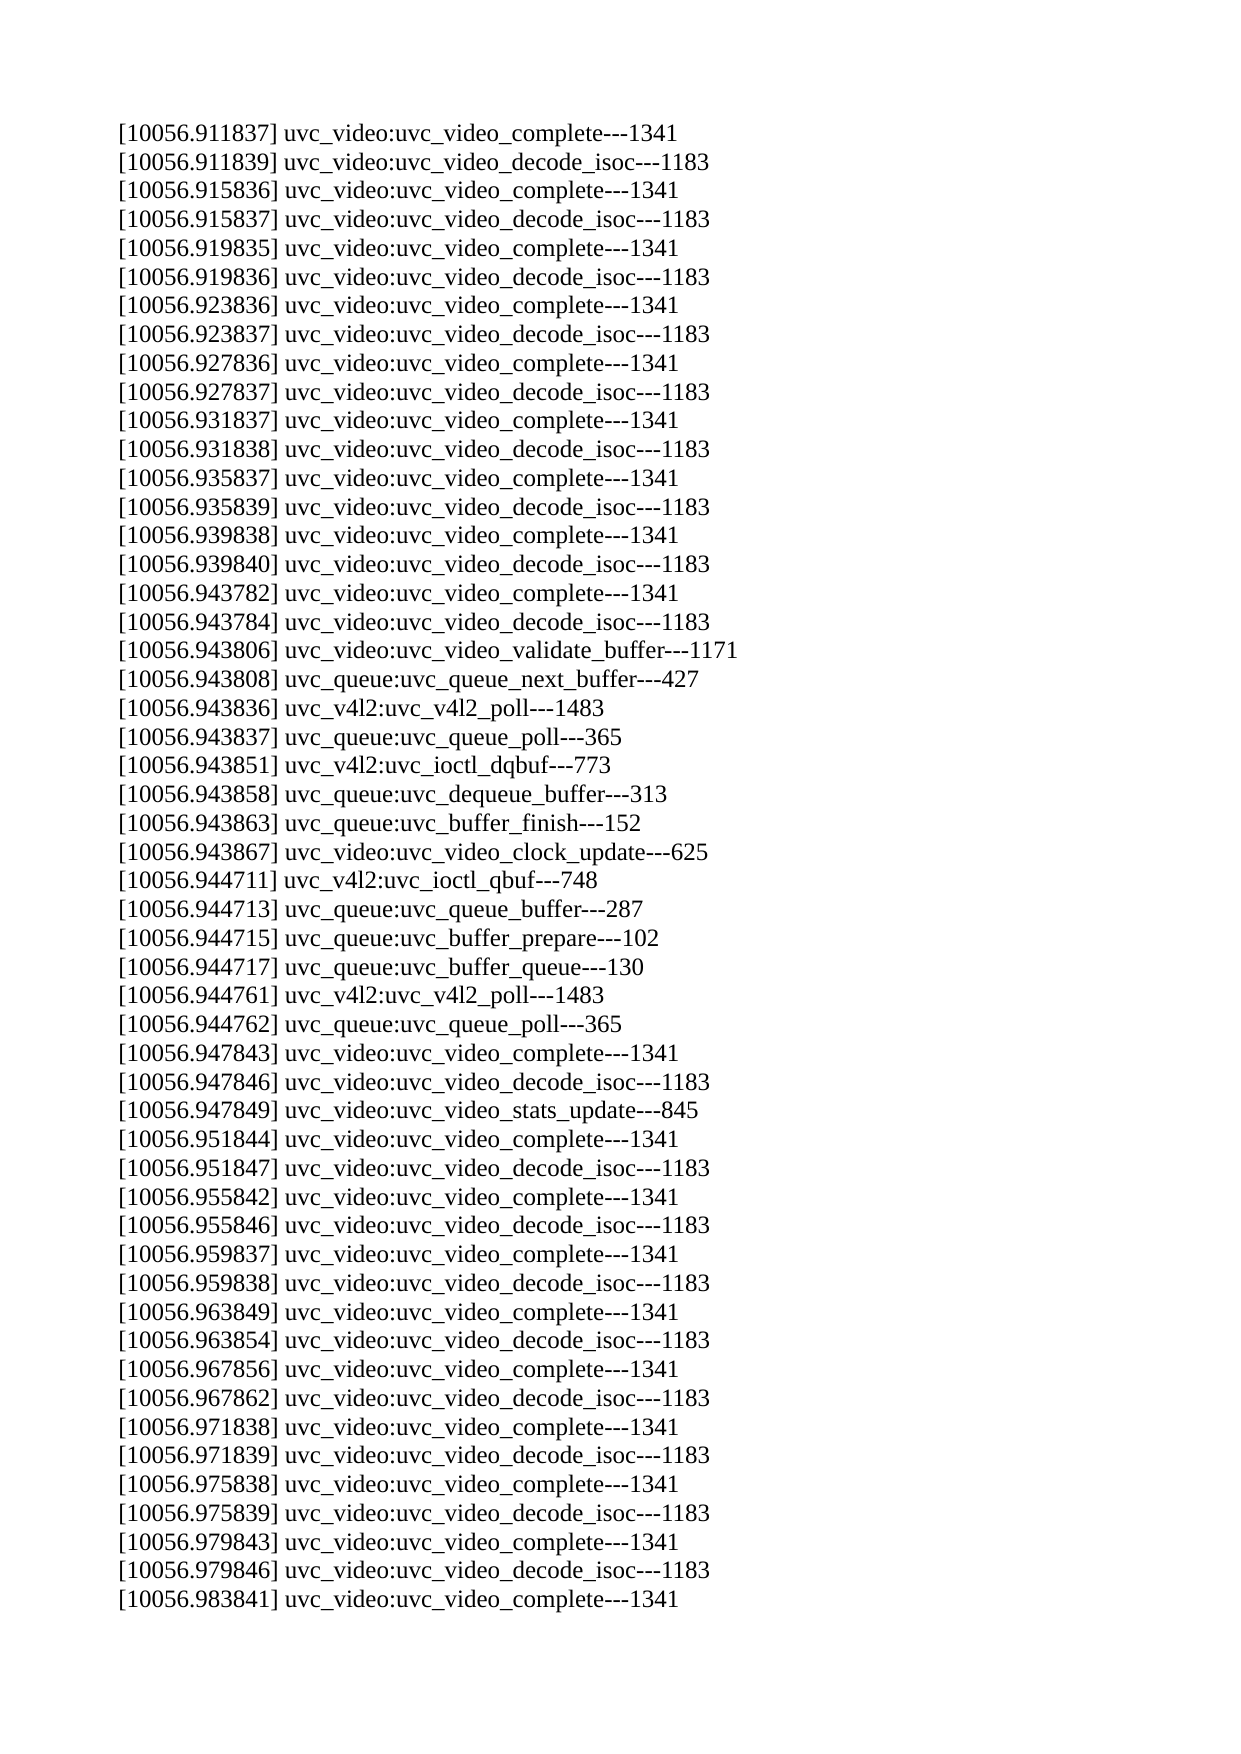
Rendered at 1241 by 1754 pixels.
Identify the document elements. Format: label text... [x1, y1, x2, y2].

text [10056.983841] uvc_video:uvc_video_complete---1341 [118, 1584, 1122, 1613]
text [10056.919836] uvc_video:uvc_video_decode_isoc---1183 [118, 262, 1122, 291]
text [10056.923836] uvc_video:uvc_video_complete---1341 [118, 291, 1122, 319]
text [10056.943806] uvc_video:uvc_video_validate_buffer---1171 [118, 636, 1122, 664]
text [10056.944713] uvc_queue:uvc_queue_buffer---287 [118, 894, 1122, 923]
text [10056.944717] uvc_queue:uvc_buffer_queue---130 [118, 952, 1122, 981]
text [10056.931837] uvc_video:uvc_video_complete---1341 [118, 406, 1122, 434]
text [10056.947843] uvc_video:uvc_video_complete---1341 [118, 1038, 1122, 1067]
text [10056.943782] uvc_video:uvc_video_complete---1341 [118, 578, 1122, 607]
text [10056.927836] uvc_video:uvc_video_complete---1341 [118, 348, 1122, 377]
text [10056.967856] uvc_video:uvc_video_complete---1341 [118, 1354, 1122, 1383]
text [10056.923837] uvc_video:uvc_video_decode_isoc---1183 [118, 319, 1122, 348]
text [10056.944762] uvc_queue:uvc_queue_poll---365 [118, 1009, 1122, 1038]
text [10056.943863] uvc_queue:uvc_buffer_finish---152 [118, 808, 1122, 837]
text [10056.915836] uvc_video:uvc_video_complete---1341 [118, 176, 1122, 204]
text [10056.955846] uvc_video:uvc_video_decode_isoc---1183 [118, 1211, 1122, 1239]
text [10056.967862] uvc_video:uvc_video_decode_isoc---1183 [118, 1383, 1122, 1412]
text [10056.944715] uvc_queue:uvc_buffer_prepare---102 [118, 923, 1122, 952]
text [10056.971839] uvc_video:uvc_video_decode_isoc---1183 [118, 1441, 1122, 1469]
text [10056.975838] uvc_video:uvc_video_complete---1341 [118, 1469, 1122, 1498]
text [10056.935839] uvc_video:uvc_video_decode_isoc---1183 [118, 492, 1122, 521]
text [10056.943851] uvc_v4l2:uvc_ioctl_dqbuf---773 [118, 751, 1122, 779]
text [10056.911837] uvc_video:uvc_video_complete---1341 [118, 118, 1122, 147]
text [10056.959837] uvc_video:uvc_video_complete---1341 [118, 1239, 1122, 1268]
text [10056.943836] uvc_v4l2:uvc_v4l2_poll---1483 [118, 693, 1122, 722]
text [10056.943808] uvc_queue:uvc_queue_next_buffer---427 [118, 664, 1122, 693]
text [10056.939840] uvc_video:uvc_video_decode_isoc---1183 [118, 549, 1122, 578]
text [10056.959838] uvc_video:uvc_video_decode_isoc---1183 [118, 1268, 1122, 1297]
text [10056.951844] uvc_video:uvc_video_complete---1341 [118, 1124, 1122, 1153]
text [10056.919835] uvc_video:uvc_video_complete---1341 [118, 233, 1122, 262]
text [10056.927837] uvc_video:uvc_video_decode_isoc---1183 [118, 377, 1122, 406]
text [10056.947846] uvc_video:uvc_video_decode_isoc---1183 [118, 1067, 1122, 1096]
text [10056.944761] uvc_v4l2:uvc_v4l2_poll---1483 [118, 981, 1122, 1009]
text [10056.943837] uvc_queue:uvc_queue_poll---365 [118, 722, 1122, 751]
text [10056.955842] uvc_video:uvc_video_complete---1341 [118, 1182, 1122, 1211]
text [10056.947849] uvc_video:uvc_video_stats_update---845 [118, 1096, 1122, 1124]
text [10056.951847] uvc_video:uvc_video_decode_isoc---1183 [118, 1153, 1122, 1182]
text [10056.963854] uvc_video:uvc_video_decode_isoc---1183 [118, 1326, 1122, 1354]
text [10056.979846] uvc_video:uvc_video_decode_isoc---1183 [118, 1556, 1122, 1584]
text [10056.915837] uvc_video:uvc_video_decode_isoc---1183 [118, 204, 1122, 233]
text [10056.963849] uvc_video:uvc_video_complete---1341 [118, 1297, 1122, 1326]
text [10056.944711] uvc_v4l2:uvc_ioctl_qbuf---748 [118, 866, 1122, 894]
text [10056.979843] uvc_video:uvc_video_complete---1341 [118, 1527, 1122, 1556]
text [10056.935837] uvc_video:uvc_video_complete---1341 [118, 463, 1122, 492]
text [10056.911839] uvc_video:uvc_video_decode_isoc---1183 [118, 147, 1122, 176]
text [10056.971838] uvc_video:uvc_video_complete---1341 [118, 1412, 1122, 1441]
text [10056.943858] uvc_queue:uvc_dequeue_buffer---313 [118, 779, 1122, 808]
text [10056.943784] uvc_video:uvc_video_decode_isoc---1183 [118, 607, 1122, 636]
text [10056.943867] uvc_video:uvc_video_clock_update---625 [118, 837, 1122, 866]
text [10056.931838] uvc_video:uvc_video_decode_isoc---1183 [118, 434, 1122, 463]
text [10056.975839] uvc_video:uvc_video_decode_isoc---1183 [118, 1498, 1122, 1527]
text [10056.939838] uvc_video:uvc_video_complete---1341 [118, 521, 1122, 549]
